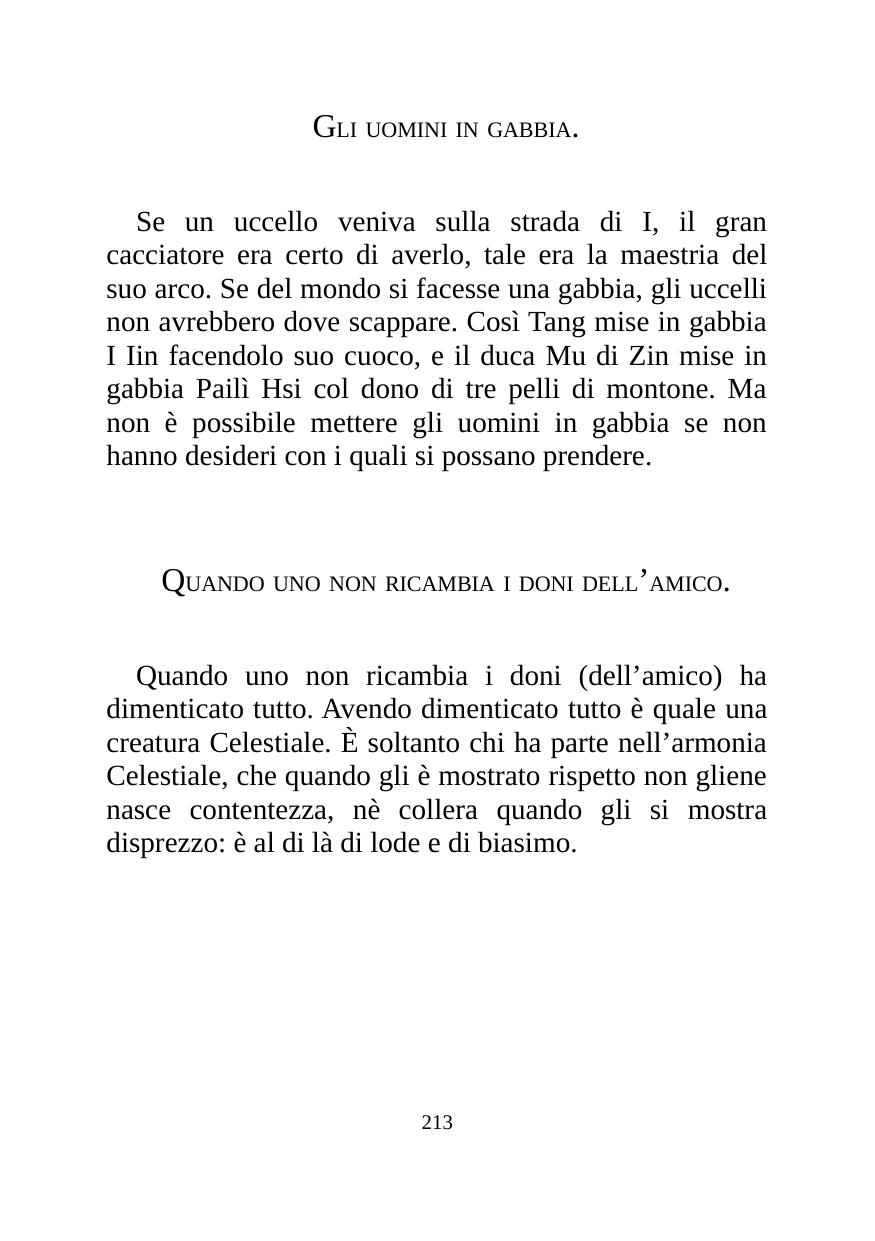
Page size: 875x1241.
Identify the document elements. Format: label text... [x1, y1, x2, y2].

text Se un uccello veniva sulla strada di I, il gran cacciatore era certo di averlo, tale era la maestria del suo arco. Se del mondo si facesse una gabbia, gli uccelli non avrebbero dove scappare. Così Tang mise in gabbia I Iin facendolo suo cuoco, e il duca Mu di Zin mise in gabbia Pailì Hsi col dono di tre pelli di montone. Ma non è possibile mettere gli uomini in gabbia se non hanno desideri con i quali si possano prendere. [106, 204, 768, 472]
subtitle Gli uomini in gabbia. [124, 106, 768, 144]
text Quando uno non ricambia i doni (dell’amico) ha dimenticato tutto. Avendo dimenticato tutto è quale una creatura Celestiale. È soltanto chi ha parte nell’armonia Celestiale, che quando gli è mostrato rispetto non gliene nasce contentezza, nè collera quando gli si mostra disprezzo: è al di là di lode e di biasimo. [106, 658, 768, 859]
subtitle Quando uno non ricambia i doni dell’amico. [124, 561, 768, 599]
